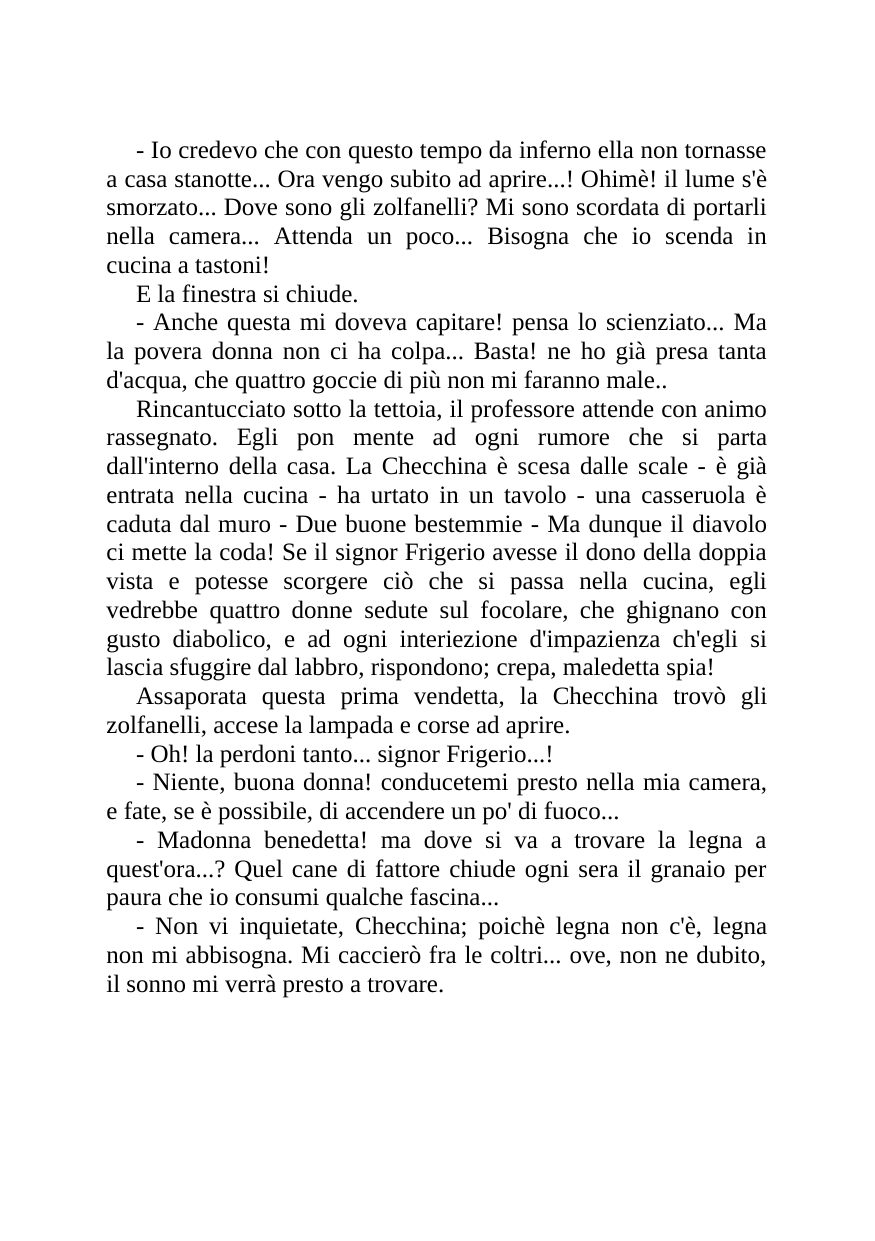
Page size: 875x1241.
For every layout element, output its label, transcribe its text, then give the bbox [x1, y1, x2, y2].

text - Anche questa mi doveva capitare! pensa lo scienziato... Ma la povera donna non ci ha colpa... Basta! ne ho già presa tanta d'acqua, che quattro goccie di più non mi faranno male.. [106, 307, 768, 394]
text Assaporata questa prima vendetta, la Checchina trovò gli zolfanelli, accese la lampada e corse ad aprire. [106, 681, 768, 739]
text E la finestra si chiude. [106, 279, 768, 307]
text - Niente, buona donna! conducetemi presto nella mia camera, e fate, se è possibile, di accendere un po' di fuoco... [106, 767, 768, 825]
text - Non vi inquietate, Checchina; poichè legna non c'è, legna non mi abbisogna. Mi caccierò fra le coltri... ove, non ne dubito, il sonno mi verrà presto a trovare. [106, 911, 768, 997]
text - Io credevo che con questo tempo da inferno ella non tornasse a casa stanotte... Ora vengo subito ad aprire...! Ohimè! il lume s'è smorzato... Dove sono gli zolfanelli? Mi sono scordata di portarli nella camera... Attenda un poco... Bisogna che io scenda in cucina a tastoni! [106, 135, 768, 279]
text - Madonna benedetta! ma dove si va a trovare la legna a quest'ora...? Quel cane di fattore chiude ogni sera il granaio per paura che io consumi qualche fascina... [106, 825, 768, 911]
text Rincantucciato sotto la tettoia, il professore attende con animo rassegnato. Egli pon mente ad ogni rumore che si parta dall'interno della casa. La Checchina è scesa dalle scale - è già entrata nella cucina - ha urtato in un tavolo - una casseruola è caduta dal muro - Due buone bestemmie - Ma dunque il diavolo ci mette la coda! Se il signor Frigerio avesse il dono della doppia vista e potesse scorgere ciò che si passa nella cucina, egli vedrebbe quattro donne sedute sul focolare, che ghignano con gusto diabolico, e ad ogni interiezione d'impazienza ch'egli si lascia sfuggire dal labbro, rispondono; crepa, maledetta spia! [106, 394, 768, 681]
text - Oh! la perdoni tanto... signor Frigerio...! [106, 739, 768, 767]
